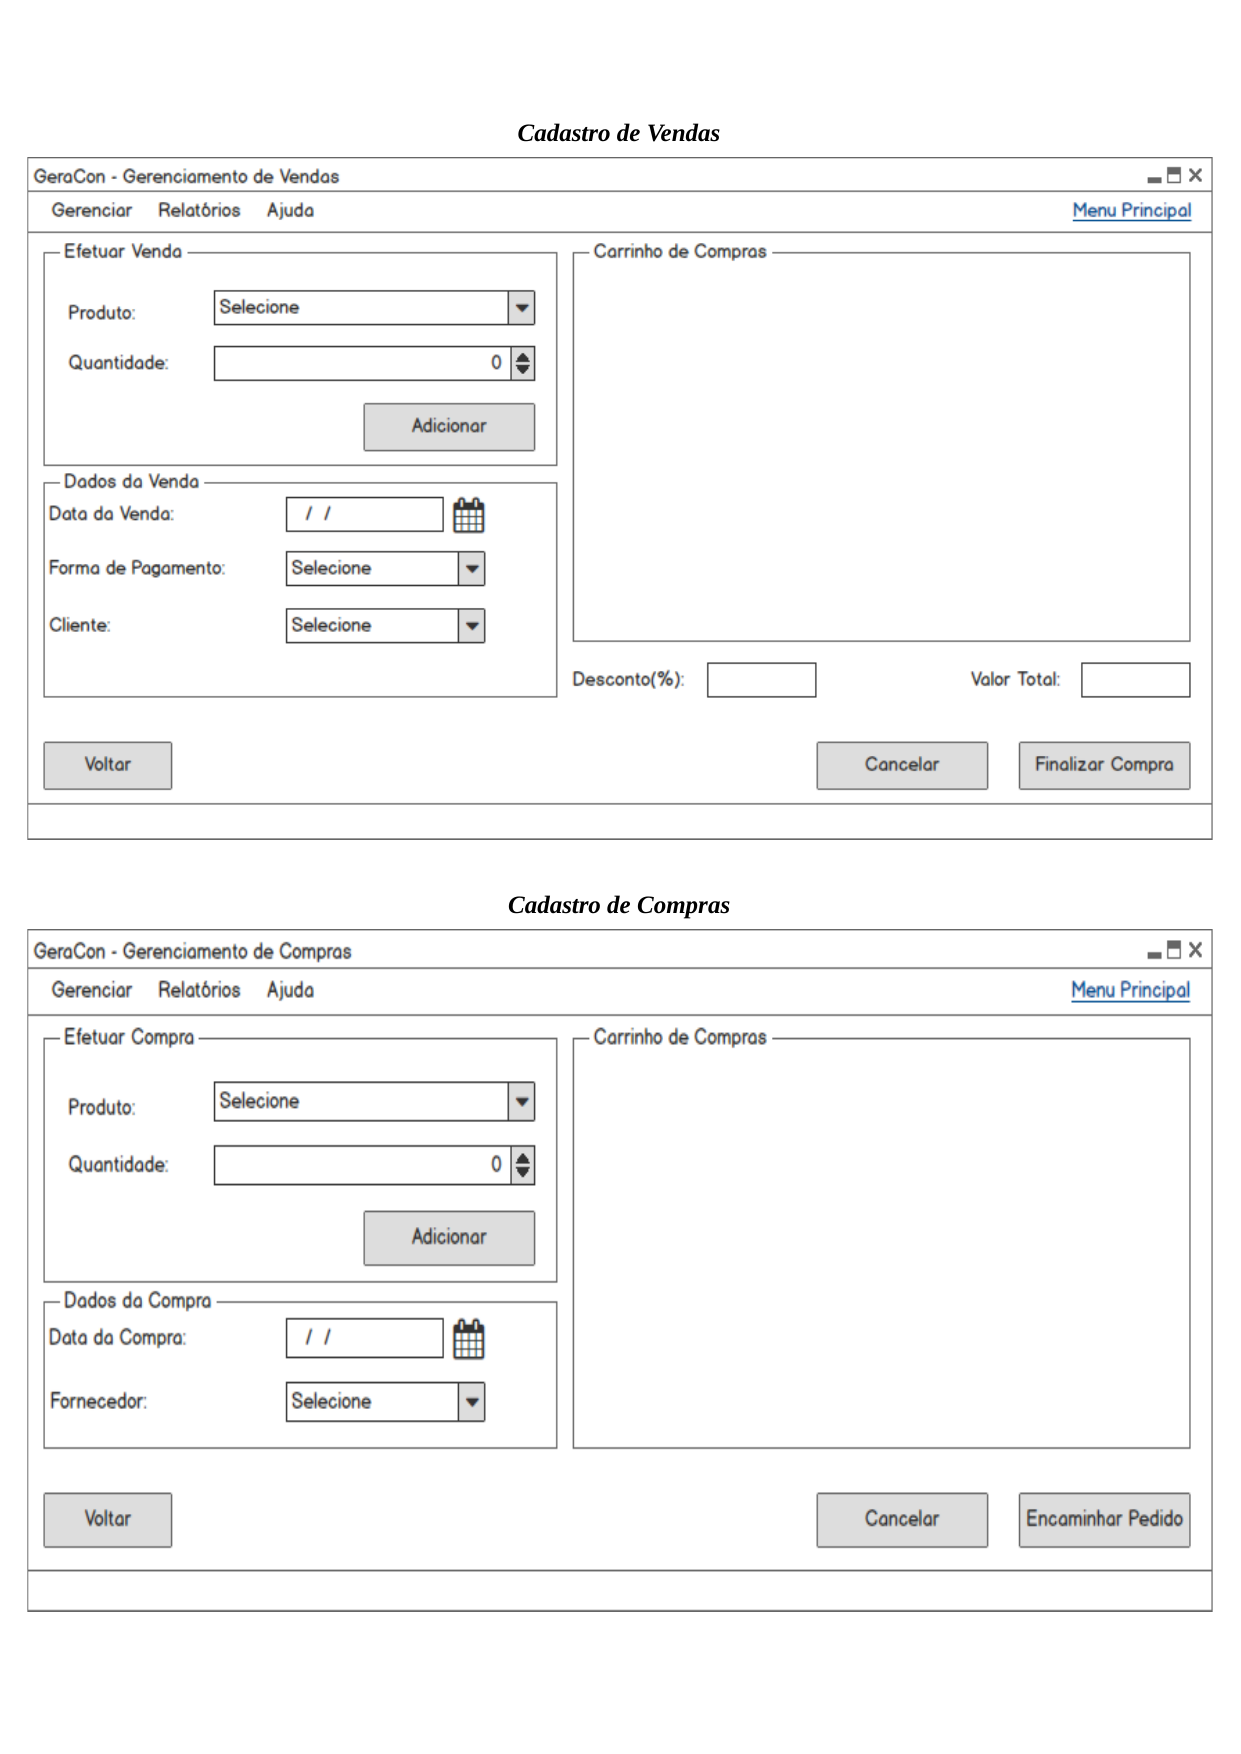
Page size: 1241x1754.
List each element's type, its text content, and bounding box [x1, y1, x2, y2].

subtitle Cadastro de Vendas [118, 118, 1122, 147]
picture [27, 929, 1213, 1612]
subtitle Cadastro de Compras [118, 890, 1122, 919]
picture [27, 157, 1213, 840]
